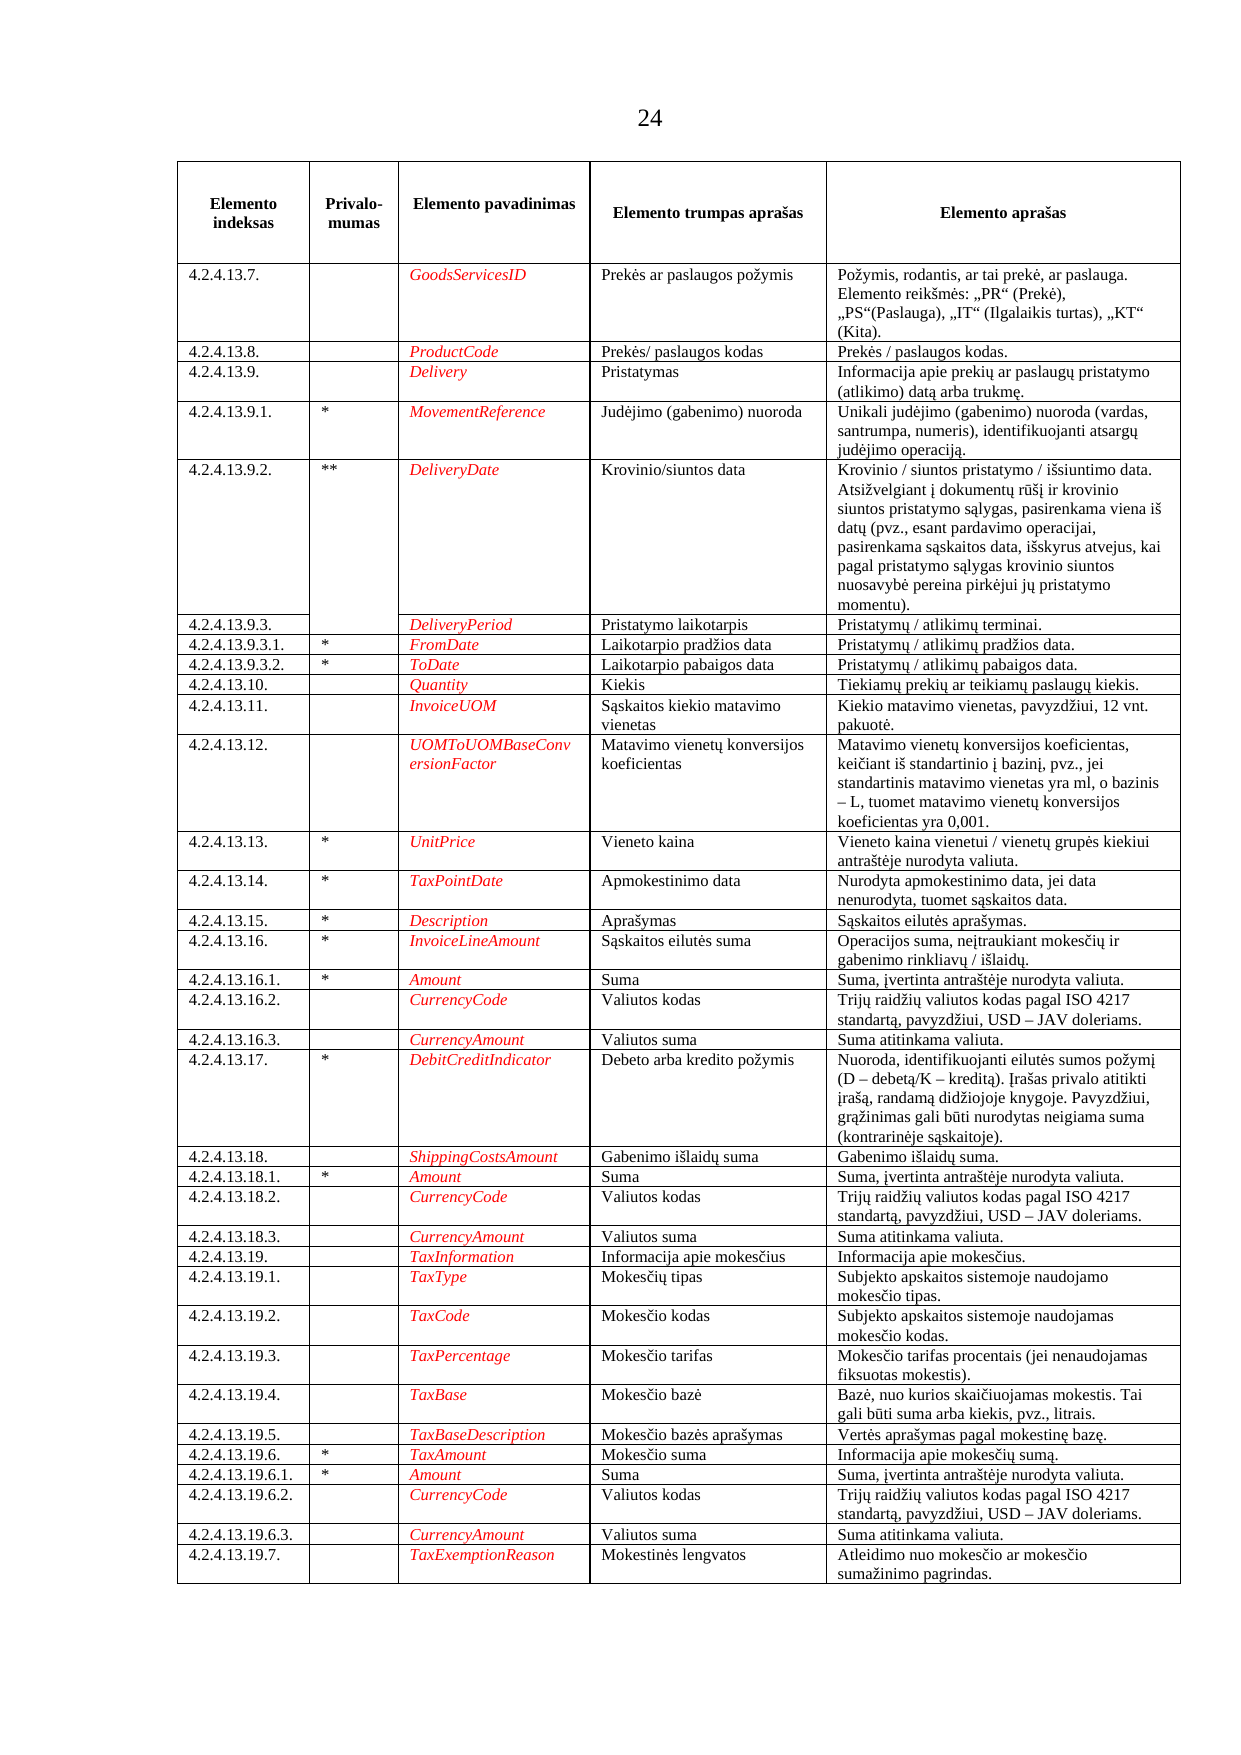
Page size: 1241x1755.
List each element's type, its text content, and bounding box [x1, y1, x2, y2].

table_cell 4.2.4.13.19.6.1. [178, 1465, 309, 1484]
table_cell TaxCode [399, 1306, 589, 1344]
table_cell 4.2.4.13.18.1. [178, 1167, 309, 1186]
table_header Elemento trumpas aprašas [591, 162, 826, 263]
table_cell Subjekto apskaitos sistemoje naudojamo mokesčio tipas. [827, 1267, 1180, 1305]
table_cell CurrencyCode [399, 990, 589, 1028]
table_cell Sąskaitos eilutės suma [591, 931, 826, 969]
table_cell [310, 1267, 398, 1305]
table_header Elemento indeksas [178, 162, 309, 263]
table_cell [310, 1247, 398, 1266]
table_cell [310, 735, 398, 831]
table_cell 4.2.4.13.18.3. [178, 1226, 309, 1246]
table_cell Suma [591, 1465, 826, 1484]
table_cell CurrencyCode [399, 1187, 589, 1225]
table_cell Požymis, rodantis, ar tai prekė, ar paslauga. Elemento reikšmės: „PR“ (Prekė), „PS“(Paslauga), „IT“ (Ilgalaikis turtas), „KT“ (Kita). [827, 264, 1180, 341]
table_cell DeliveryPeriod [399, 615, 589, 634]
table_cell 4.2.4.13.19.1. [178, 1267, 309, 1305]
table_cell * [310, 1050, 398, 1146]
table_cell [310, 1030, 398, 1049]
table_cell 4.2.4.13.16.1. [178, 970, 309, 989]
table_cell [310, 1385, 398, 1423]
table_cell Laikotarpio pabaigos data [591, 655, 826, 674]
table_cell Amount [399, 1465, 589, 1484]
table_cell 4.2.4.13.17. [178, 1050, 309, 1146]
table_cell * [310, 931, 398, 969]
table_cell [310, 990, 398, 1028]
table_cell 4.2.4.13.10. [178, 675, 309, 694]
table_cell 4.2.4.13.9.2. [178, 460, 309, 613]
table_cell FromDate [399, 635, 589, 654]
table_cell Informacija apie mokesčius [591, 1247, 826, 1266]
table_cell Laikotarpio pradžios data [591, 635, 826, 654]
table_cell Mokesčio tarifas procentais (jei nenaudojamas fiksuotas mokestis). [827, 1346, 1180, 1384]
table_cell CurrencyCode [399, 1485, 589, 1523]
table_cell 4.2.4.13.8. [178, 342, 309, 361]
table_cell [310, 362, 398, 401]
table_cell Debeto arba kredito požymis [591, 1050, 826, 1146]
table_cell TaxType [399, 1267, 589, 1305]
table_cell Nuoroda, identifikuojanti eilutės sumos požymį (D – debetą/K – kreditą). Įrašas privalo atitikti įrašą, randamą didžiojoje knygoje. Pavyzdžiui, grąžinimas gali būti nurodytas neigiama suma (kontrarinėje sąskaitoje). [827, 1050, 1180, 1146]
table_cell Sąskaitos kiekio matavimo vienetas [591, 695, 826, 734]
table_cell * [310, 402, 398, 459]
table_cell Mokesčių tipas [591, 1267, 826, 1305]
table_cell TaxAmount [399, 1445, 589, 1464]
table_cell Valiutos suma [591, 1524, 826, 1543]
table_cell * [310, 1445, 398, 1464]
table_cell 4.2.4.13.18.2. [178, 1187, 309, 1225]
table_cell ProductCode [399, 342, 589, 361]
table_cell DeliveryDate [399, 460, 589, 613]
table_cell Mokesčio kodas [591, 1306, 826, 1344]
table_cell TaxExemptionReason [399, 1545, 589, 1583]
table_cell ** [310, 460, 398, 634]
table_cell TaxBase [399, 1385, 589, 1423]
table_cell Informacija apie mokesčių sumą. [827, 1445, 1180, 1464]
table_cell Kiekio matavimo vienetas, pavyzdžiui, 12 vnt. pakuotė. [827, 695, 1180, 734]
table_cell [310, 695, 398, 734]
table_cell Suma, įvertinta antraštėje nurodyta valiuta. [827, 970, 1180, 989]
table_cell 4.2.4.13.9.3.1. [178, 635, 309, 654]
table_cell Operacijos suma, neįtraukiant mokesčių ir gabenimo rinkliavų / išlaidų. [827, 931, 1180, 969]
table_cell Suma atitinkama valiuta. [827, 1030, 1180, 1049]
table_cell 4.2.4.13.19.5. [178, 1424, 309, 1443]
table_cell 4.2.4.13.16.2. [178, 990, 309, 1028]
table_cell TaxPercentage [399, 1346, 589, 1384]
table_cell Matavimo vienetų konversijos koeficientas [591, 735, 826, 831]
table_cell Kiekis [591, 675, 826, 694]
table_cell Vieneto kaina [591, 832, 826, 870]
table_cell DebitCreditIndicator [399, 1050, 589, 1146]
table_cell 4.2.4.13.9.1. [178, 402, 309, 459]
table_cell UOMToUOMBaseConversionFactor [399, 735, 589, 831]
table_cell Apmokestinimo data [591, 871, 826, 909]
table_cell Quantity [399, 675, 589, 694]
table_cell * [310, 655, 398, 674]
table_cell Tiekiamų prekių ar teikiamų paslaugų kiekis. [827, 675, 1180, 694]
table_cell Pristatymų / atlikimų pabaigos data. [827, 655, 1180, 674]
table_cell 4.2.4.13.9.3.2. [178, 655, 309, 674]
table_cell Unikali judėjimo (gabenimo) nuoroda (vardas, santrumpa, numeris), identifikuojanti atsargų judėjimo operaciją. [827, 402, 1180, 459]
table_cell Sąskaitos eilutės aprašymas. [827, 910, 1180, 929]
table_cell InvoiceLineAmount [399, 931, 589, 969]
table_cell Subjekto apskaitos sistemoje naudojamas mokesčio kodas. [827, 1306, 1180, 1344]
table_cell [310, 675, 398, 694]
table_cell 4.2.4.13.19.7. [178, 1545, 309, 1583]
table_cell Krovinio / siuntos pristatymo / išsiuntimo data. Atsižvelgiant į dokumentų rūšį ir krovinio siuntos pristatymo sąlygas, pasirenkama viena iš datų (pvz., esant pardavimo operacijai, pasirenkama sąskaitos data, išskyrus atvejus, kai pagal pristatymo sąlygas krovinio siuntos nuosavybė pereina pirkėjui jų pristatymo momentu). [827, 460, 1180, 613]
table_cell 4.2.4.13.9.3. [178, 615, 309, 634]
table_cell [310, 264, 398, 341]
table_cell Amount [399, 970, 589, 989]
table_cell * [310, 832, 398, 870]
table_cell Suma, įvertinta antraštėje nurodyta valiuta. [827, 1167, 1180, 1186]
table_cell Suma, įvertinta antraštėje nurodyta valiuta. [827, 1465, 1180, 1484]
table_cell Trijų raidžių valiutos kodas pagal ISO 4217 standartą, pavyzdžiui, USD – JAV doleriams. [827, 1485, 1180, 1523]
table_cell Suma atitinkama valiuta. [827, 1524, 1180, 1543]
table_cell Judėjimo (gabenimo) nuoroda [591, 402, 826, 459]
table_cell 4.2.4.13.19.6. [178, 1445, 309, 1464]
table_cell Atleidimo nuo mokesčio ar mokesčio sumažinimo pagrindas. [827, 1545, 1180, 1583]
table_cell ToDate [399, 655, 589, 674]
table_cell TaxBaseDescription [399, 1424, 589, 1443]
table_cell Matavimo vienetų konversijos koeficientas, keičiant iš standartinio į bazinį, pvz., jei standartinis matavimo vienetas yra ml, o bazinis – L, tuomet matavimo vienetų konversijos koeficientas yra 0,001. [827, 735, 1180, 831]
table_cell 4.2.4.13.13. [178, 832, 309, 870]
table_cell InvoiceUOM [399, 695, 589, 734]
table_cell Valiutos suma [591, 1226, 826, 1246]
table_cell Amount [399, 1167, 589, 1186]
table_cell MovementReference [399, 402, 589, 459]
table_cell 4.2.4.13.16. [178, 931, 309, 969]
table_cell 4.2.4.13.18. [178, 1147, 309, 1166]
table_cell Mokestinės lengvatos [591, 1545, 826, 1583]
table_cell ShippingCostsAmount [399, 1147, 589, 1166]
table_cell [310, 1187, 398, 1225]
table_cell TaxInformation [399, 1247, 589, 1266]
table_header Elemento aprašas [827, 162, 1180, 263]
table_cell Valiutos kodas [591, 1485, 826, 1523]
table_cell Suma atitinkama valiuta. [827, 1226, 1180, 1246]
table_cell [310, 1424, 398, 1443]
table_cell Prekės/ paslaugos kodas [591, 342, 826, 361]
table_cell Gabenimo išlaidų suma. [827, 1147, 1180, 1166]
table_cell UnitPrice [399, 832, 589, 870]
table_cell Pristatymų / atlikimų terminai. [827, 615, 1180, 634]
table_cell [310, 1346, 398, 1384]
table_cell Suma [591, 970, 826, 989]
table_cell 4.2.4.13.19.6.3. [178, 1524, 309, 1543]
table_cell Gabenimo išlaidų suma [591, 1147, 826, 1166]
table_cell Bazė, nuo kurios skaičiuojamas mokestis. Tai gali būti suma arba kiekis, pvz., litrais. [827, 1385, 1180, 1423]
table_cell [310, 1147, 398, 1166]
table_cell 4.2.4.13.7. [178, 264, 309, 341]
table_cell * [310, 871, 398, 909]
table_cell [310, 1545, 398, 1583]
table_cell 4.2.4.13.19. [178, 1247, 309, 1266]
table_header Elemento pavadinimas [399, 162, 589, 263]
table_cell GoodsServicesID [399, 264, 589, 341]
table_cell Description [399, 910, 589, 929]
table_cell 4.2.4.13.16.3. [178, 1030, 309, 1049]
table_cell * [310, 970, 398, 989]
table_cell 4.2.4.13.19.4. [178, 1385, 309, 1423]
table_cell [310, 1306, 398, 1344]
table_cell Prekės / paslaugos kodas. [827, 342, 1180, 361]
table_cell CurrencyAmount [399, 1524, 589, 1543]
table_cell 4.2.4.13.19.2. [178, 1306, 309, 1344]
table_cell Pristatymas [591, 362, 826, 401]
table_cell Mokesčio tarifas [591, 1346, 826, 1384]
table_cell Trijų raidžių valiutos kodas pagal ISO 4217 standartą, pavyzdžiui, USD – JAV doleriams. [827, 990, 1180, 1028]
table_cell Mokesčio bazė [591, 1385, 826, 1423]
table_cell CurrencyAmount [399, 1226, 589, 1246]
table_cell Mokesčio suma [591, 1445, 826, 1464]
table_cell Aprašymas [591, 910, 826, 929]
table_cell Vieneto kaina vienetui / vienetų grupės kiekiui antraštėje nurodyta valiuta. [827, 832, 1180, 870]
table_cell Krovinio/siuntos data [591, 460, 826, 613]
table_header Privalo-mumas [310, 162, 398, 263]
table_cell [310, 342, 398, 361]
table_cell Delivery [399, 362, 589, 401]
table_cell Mokesčio bazės aprašymas [591, 1424, 826, 1443]
table_cell [310, 1524, 398, 1543]
table_cell 4.2.4.13.15. [178, 910, 309, 929]
table_cell 4.2.4.13.11. [178, 695, 309, 734]
table_cell 4.2.4.13.12. [178, 735, 309, 831]
table_cell Valiutos kodas [591, 1187, 826, 1225]
table_cell 4.2.4.13.9. [178, 362, 309, 401]
table_cell TaxPointDate [399, 871, 589, 909]
table_cell [310, 1485, 398, 1523]
table_cell CurrencyAmount [399, 1030, 589, 1049]
table_cell * [310, 635, 398, 654]
table_cell Suma [591, 1167, 826, 1186]
table_cell Informacija apie mokesčius. [827, 1247, 1180, 1266]
table_cell Prekės ar paslaugos požymis [591, 264, 826, 341]
table_cell Trijų raidžių valiutos kodas pagal ISO 4217 standartą, pavyzdžiui, USD – JAV doleriams. [827, 1187, 1180, 1225]
table_cell 4.2.4.13.19.6.2. [178, 1485, 309, 1523]
table_cell Pristatymo laikotarpis [591, 615, 826, 634]
table_cell [310, 1226, 398, 1246]
table_cell * [310, 910, 398, 929]
table_cell * [310, 1167, 398, 1186]
table_cell Nurodyta apmokestinimo data, jei data nenurodyta, tuomet sąskaitos data. [827, 871, 1180, 909]
table_cell Informacija apie prekių ar paslaugų pristatymo (atlikimo) datą arba trukmę. [827, 362, 1180, 401]
table_cell * [310, 1465, 398, 1484]
table_cell Valiutos kodas [591, 990, 826, 1028]
table_cell 4.2.4.13.19.3. [178, 1346, 309, 1384]
table_cell Vertės aprašymas pagal mokestinę bazę. [827, 1424, 1180, 1443]
table_cell Pristatymų / atlikimų pradžios data. [827, 635, 1180, 654]
table_cell Valiutos suma [591, 1030, 826, 1049]
table_cell 4.2.4.13.14. [178, 871, 309, 909]
